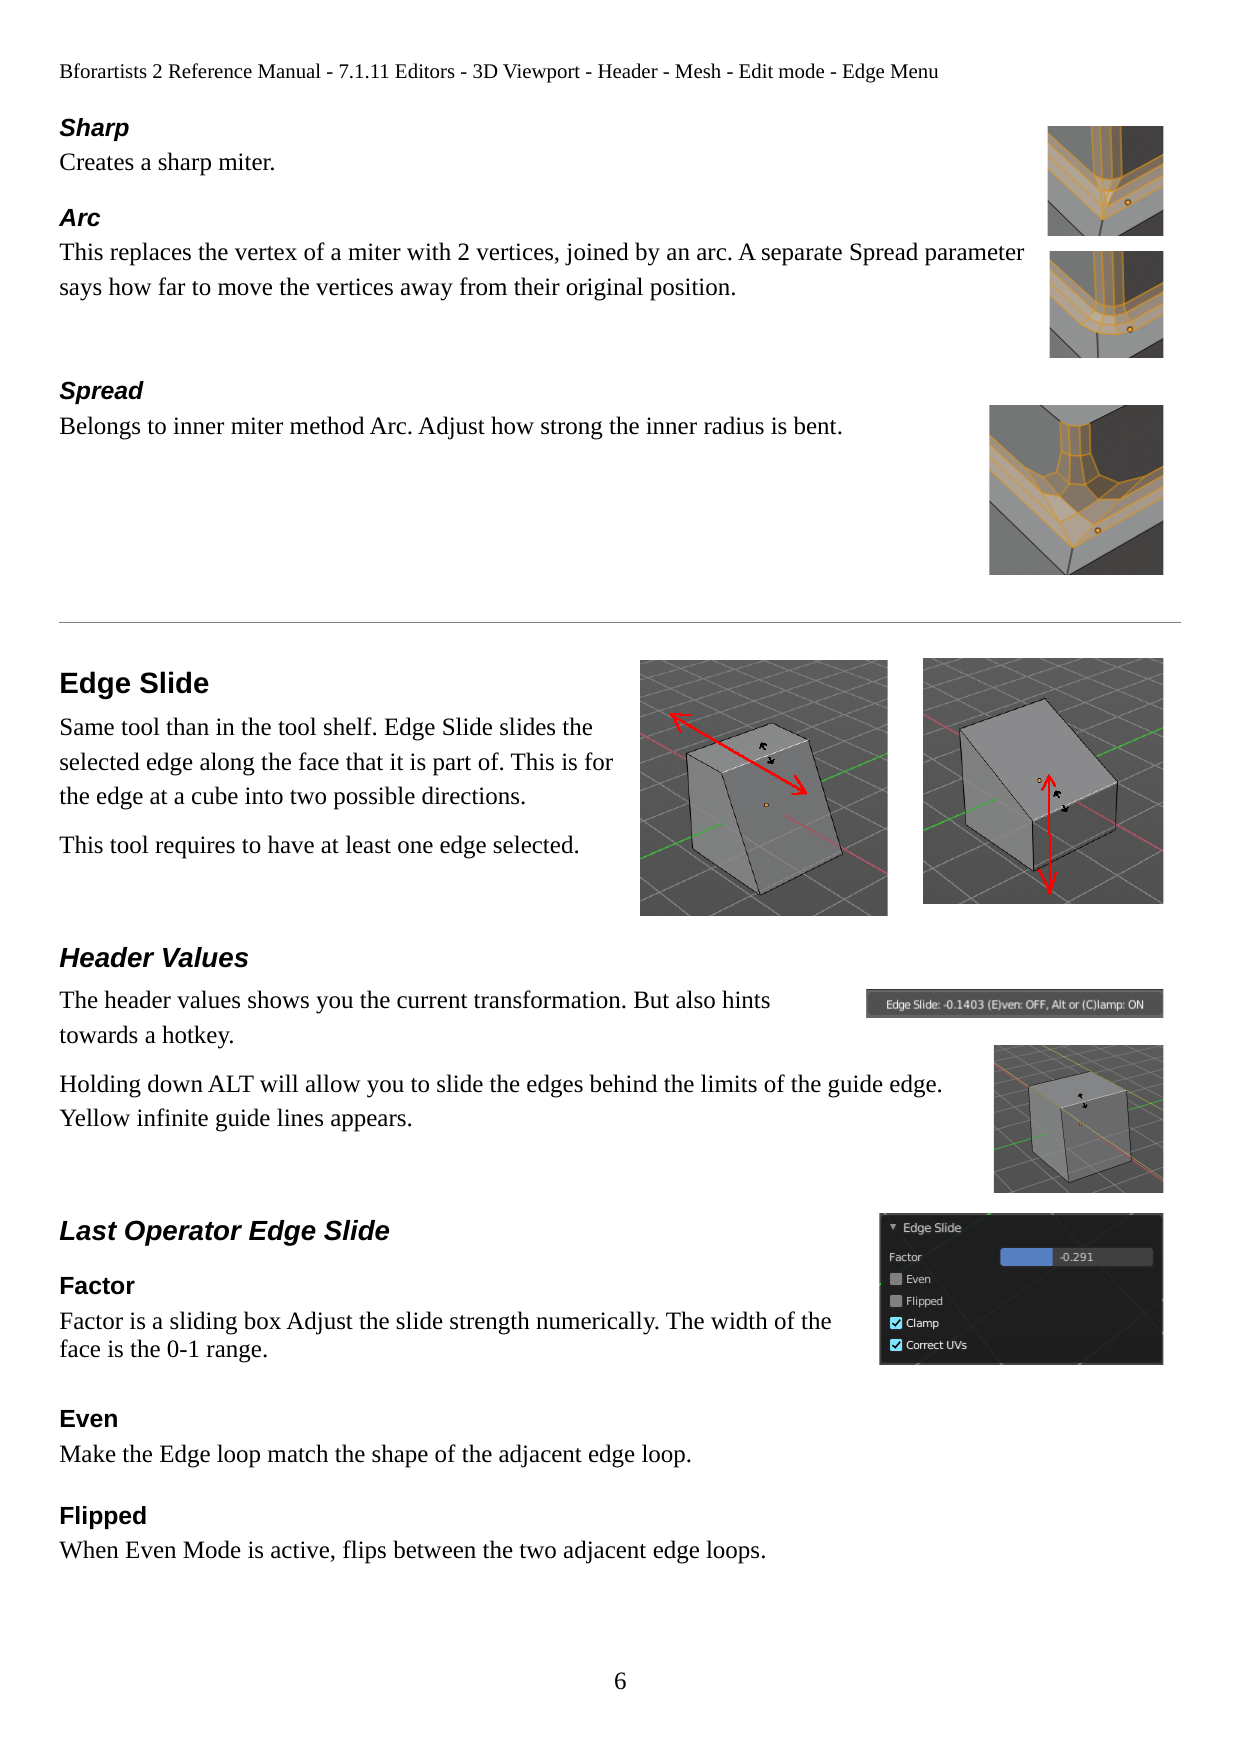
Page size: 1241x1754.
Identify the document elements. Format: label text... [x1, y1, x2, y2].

subtitle Sharp [59, 113, 1181, 141]
picture [1049, 251, 1164, 358]
text Make the Edge loop match the shape of the adjacent edge loop. [59, 1439, 1181, 1468]
subtitle [1164, 1271, 1181, 1299]
subtitle [1164, 203, 1181, 231]
subtitle Factor [59, 1271, 879, 1299]
picture [879, 1213, 1164, 1365]
text [888, 712, 923, 810]
text Same tool than in the tool shelf. Edge Slide slides the selected edge along the face that it is part of. This is for the edge at a cube into two possible directions. [59, 712, 640, 810]
subtitle Spread [59, 376, 1181, 405]
subtitle Arc [59, 203, 1047, 231]
picture [923, 658, 1164, 904]
text When Even Mode is active, flips between the two adjacent edge loops. [59, 1536, 1181, 1564]
subtitle Even [59, 1404, 1181, 1433]
subtitle [1164, 1214, 1181, 1246]
subtitle Last Operator Edge Slide [59, 1214, 879, 1246]
text This replaces the vertex of a miter with 2 vertices, joined by an arc. A separate Spread parameter says how far to move the vertices away from their original position. [59, 237, 1181, 301]
text Belongs to inner miter method Arc. Adjust how strong the inner radius is bent. [59, 411, 989, 440]
picture [1047, 126, 1164, 236]
subtitle [888, 666, 923, 700]
subtitle Header Values [59, 941, 1181, 973]
text Creates a sharp miter. [59, 147, 1047, 176]
text This tool requires to have at least one edge selected. [59, 830, 640, 859]
picture [989, 405, 1164, 575]
text Holding down ALT will allow you to slide the edges behind the limits of the guide edge. Yellow infinite guide lines appears. [59, 1069, 993, 1132]
subtitle Flipped [59, 1501, 1181, 1529]
subtitle Edge Slide [59, 666, 640, 700]
picture [993, 1045, 1164, 1193]
subtitle [1164, 666, 1181, 700]
text [1164, 147, 1181, 176]
text Factor is a sliding box Adjust the slide strength numerically. The width of the face is the 0-1 range. [59, 1306, 879, 1363]
picture [866, 989, 1164, 1018]
picture [640, 660, 888, 916]
text The header values shows you the current transformation. But also hints towards a hotkey. [59, 985, 1181, 1049]
